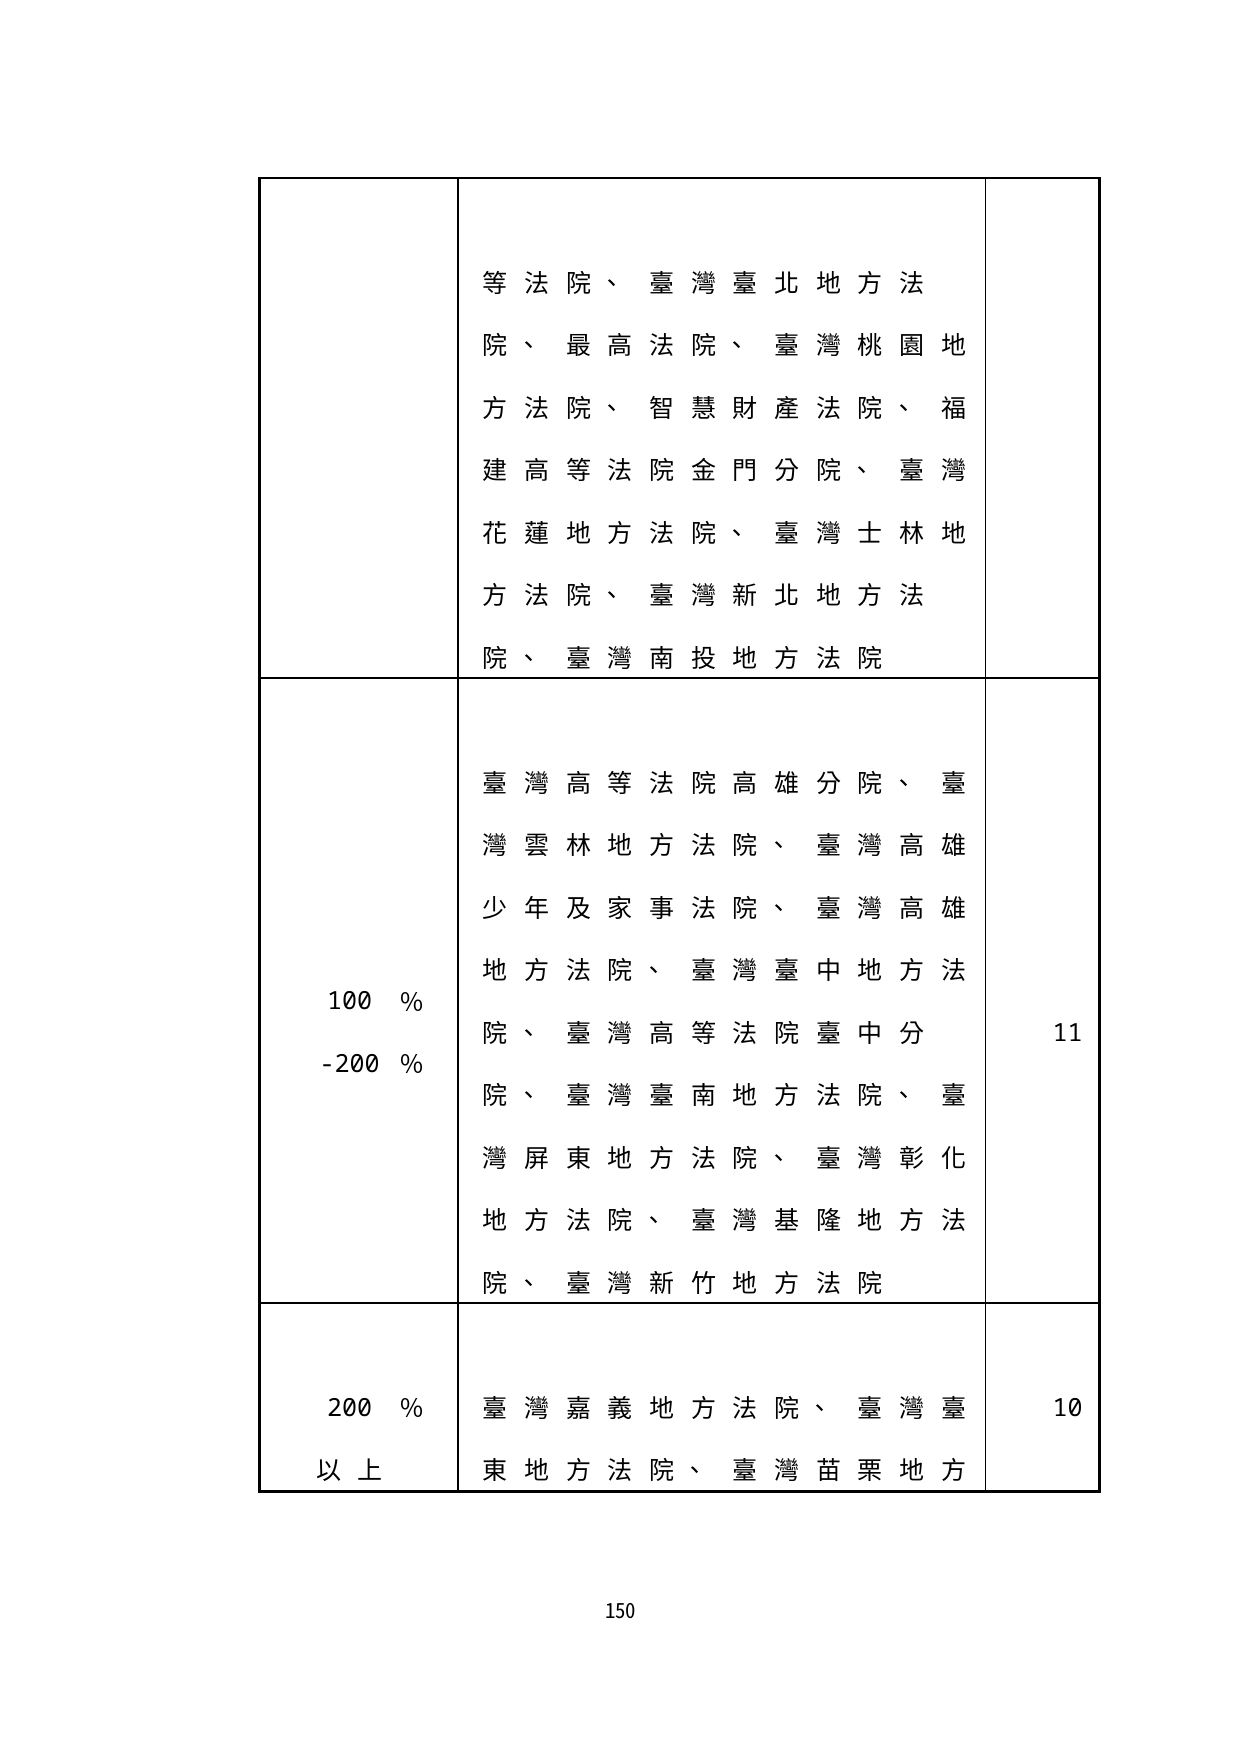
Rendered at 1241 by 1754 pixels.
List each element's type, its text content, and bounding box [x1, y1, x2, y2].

table_cell 200％以上 [261, 1304, 457, 1490]
table_cell 等法院、臺灣臺北地方法院、最高法院、臺灣桃園地方法院、智慧財產法院、福建高等法院金門分院、臺灣花蓮地方法院、臺灣士林地方法院、臺灣新北地方法院、臺灣南投地方法院 [459, 179, 985, 677]
table_cell [261, 179, 457, 677]
table_cell 100％-200％ [261, 679, 457, 1302]
table_cell 臺灣高等法院高雄分院、臺灣雲林地方法院、臺灣高雄少年及家事法院、臺灣高雄地方法院、臺灣臺中地方法院、臺灣高等法院臺中分院、臺灣臺南地方法院、臺灣屏東地方法院、臺灣彰化地方法院、臺灣基隆地方法院、臺灣新竹地方法院 [459, 679, 985, 1302]
table_cell [986, 179, 1098, 677]
table_cell 臺灣嘉義地方法院、臺灣臺東地方法院、臺灣苗栗地方 [459, 1304, 985, 1490]
table_cell 10 [986, 1304, 1098, 1490]
table_cell 11 [986, 679, 1098, 1302]
